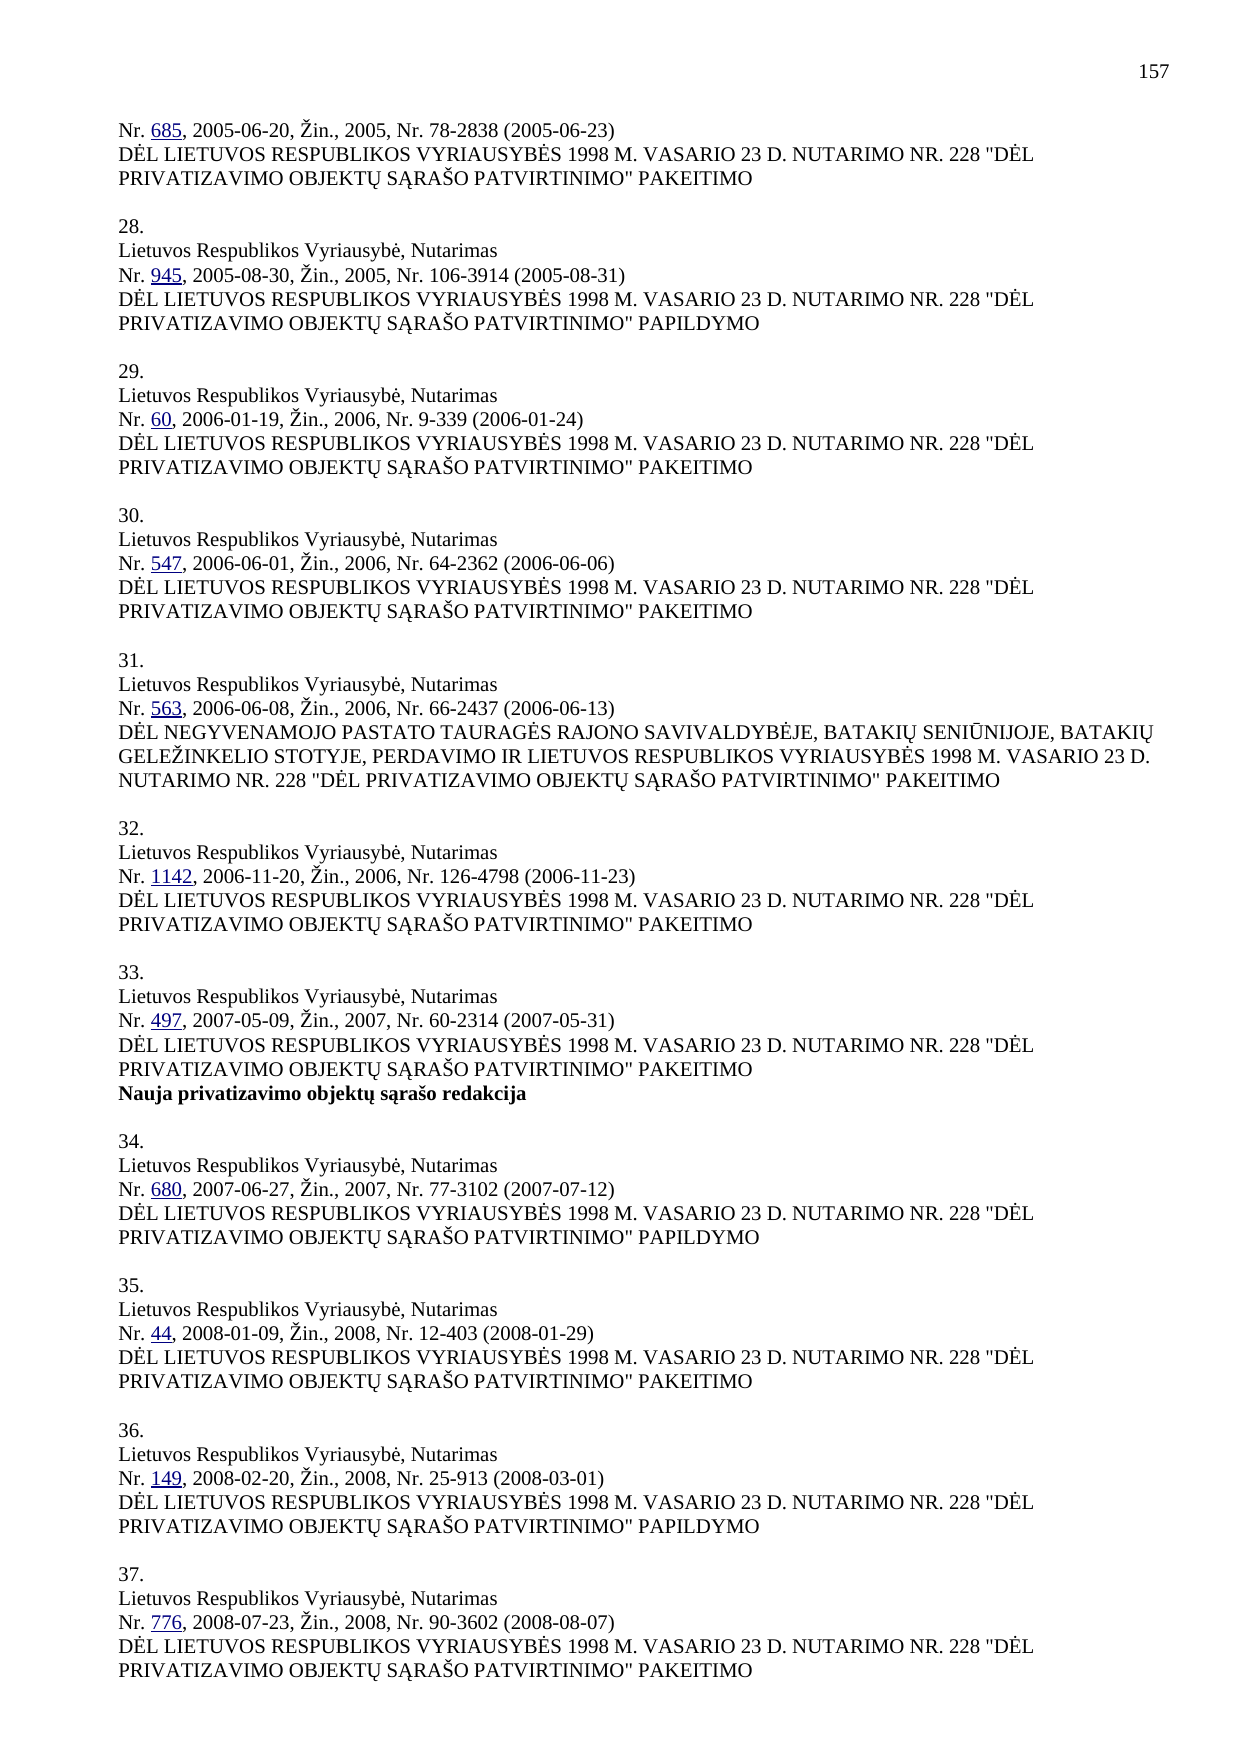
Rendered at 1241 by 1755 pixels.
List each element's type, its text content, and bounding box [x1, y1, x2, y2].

text Lietuvos Respublikos Vyriausybė, Nutarimas [118, 672, 1169, 696]
text 31. [118, 647, 1169, 672]
text 36. [118, 1417, 1169, 1442]
text DĖL LIETUVOS RESPUBLIKOS VYRIAUSYBĖS 1998 M. VASARIO 23 D. NUTARIMO NR. 228 "DĖL PRIVATIZAVIMO OBJEKTŲ SĄRAŠO PATVIRTINIMO" PAKEITIMO [118, 888, 1169, 936]
text DĖL LIETUVOS RESPUBLIKOS VYRIAUSYBĖS 1998 M. VASARIO 23 D. NUTARIMO NR. 228 "DĖL PRIVATIZAVIMO OBJEKTŲ SĄRAŠO PATVIRTINIMO" PAKEITIMO [118, 431, 1169, 479]
text 32. [118, 816, 1169, 840]
text Nr. 776, 2008-07-23, Žin., 2008, Nr. 90-3602 (2008-08-07) [118, 1610, 1169, 1634]
text Nr. 945, 2005-08-30, Žin., 2005, Nr. 106-3914 (2005-08-31) [118, 262, 1169, 287]
text 28. [118, 214, 1169, 238]
text Nr. 1142, 2006-11-20, Žin., 2006, Nr. 126-4798 (2006-11-23) [118, 864, 1169, 888]
text 30. [118, 503, 1169, 527]
text Nauja privatizavimo objektų sąrašo redakcija [118, 1081, 1169, 1105]
text Lietuvos Respublikos Vyriausybė, Nutarimas [118, 1442, 1169, 1466]
text Lietuvos Respublikos Vyriausybė, Nutarimas [118, 238, 1169, 262]
text Lietuvos Respublikos Vyriausybė, Nutarimas [118, 1153, 1169, 1177]
text Lietuvos Respublikos Vyriausybė, Nutarimas [118, 984, 1169, 1008]
text Nr. 563, 2006-06-08, Žin., 2006, Nr. 66-2437 (2006-06-13) [118, 696, 1169, 720]
text DĖL LIETUVOS RESPUBLIKOS VYRIAUSYBĖS 1998 M. VASARIO 23 D. NUTARIMO NR. 228 "DĖL PRIVATIZAVIMO OBJEKTŲ SĄRAŠO PATVIRTINIMO" PAPILDYMO [118, 287, 1169, 335]
text 33. [118, 960, 1169, 984]
text Lietuvos Respublikos Vyriausybė, Nutarimas [118, 1586, 1169, 1610]
text Lietuvos Respublikos Vyriausybė, Nutarimas [118, 840, 1169, 864]
text 35. [118, 1273, 1169, 1297]
text Nr. 497, 2007-05-09, Žin., 2007, Nr. 60-2314 (2007-05-31) [118, 1008, 1169, 1032]
text DĖL LIETUVOS RESPUBLIKOS VYRIAUSYBĖS 1998 M. VASARIO 23 D. NUTARIMO NR. 228 "DĖL PRIVATIZAVIMO OBJEKTŲ SĄRAŠO PATVIRTINIMO" PAKEITIMO [118, 1032, 1169, 1081]
text Nr. 680, 2007-06-27, Žin., 2007, Nr. 77-3102 (2007-07-12) [118, 1177, 1169, 1201]
text Lietuvos Respublikos Vyriausybė, Nutarimas [118, 1297, 1169, 1321]
text DĖL LIETUVOS RESPUBLIKOS VYRIAUSYBĖS 1998 M. VASARIO 23 D. NUTARIMO NR. 228 "DĖL PRIVATIZAVIMO OBJEKTŲ SĄRAŠO PATVIRTINIMO" PAKEITIMO [118, 1634, 1169, 1682]
text Lietuvos Respublikos Vyriausybė, Nutarimas [118, 383, 1169, 407]
text DĖL LIETUVOS RESPUBLIKOS VYRIAUSYBĖS 1998 M. VASARIO 23 D. NUTARIMO NR. 228 "DĖL PRIVATIZAVIMO OBJEKTŲ SĄRAŠO PATVIRTINIMO" PAKEITIMO [118, 1345, 1169, 1393]
text Nr. 60, 2006-01-19, Žin., 2006, Nr. 9-339 (2006-01-24) [118, 407, 1169, 431]
text DĖL LIETUVOS RESPUBLIKOS VYRIAUSYBĖS 1998 M. VASARIO 23 D. NUTARIMO NR. 228 "DĖL PRIVATIZAVIMO OBJEKTŲ SĄRAŠO PATVIRTINIMO" PAPILDYMO [118, 1490, 1169, 1538]
text DĖL LIETUVOS RESPUBLIKOS VYRIAUSYBĖS 1998 M. VASARIO 23 D. NUTARIMO NR. 228 "DĖL PRIVATIZAVIMO OBJEKTŲ SĄRAŠO PATVIRTINIMO" PAPILDYMO [118, 1201, 1169, 1249]
text Nr. 149, 2008-02-20, Žin., 2008, Nr. 25-913 (2008-03-01) [118, 1466, 1169, 1490]
text Nr. 685, 2005-06-20, Žin., 2005, Nr. 78-2838 (2005-06-23) [118, 118, 1169, 142]
text 34. [118, 1129, 1169, 1153]
text DĖL LIETUVOS RESPUBLIKOS VYRIAUSYBĖS 1998 M. VASARIO 23 D. NUTARIMO NR. 228 "DĖL PRIVATIZAVIMO OBJEKTŲ SĄRAŠO PATVIRTINIMO" PAKEITIMO [118, 575, 1169, 623]
text 29. [118, 359, 1169, 383]
text DĖL LIETUVOS RESPUBLIKOS VYRIAUSYBĖS 1998 M. VASARIO 23 D. NUTARIMO NR. 228 "DĖL PRIVATIZAVIMO OBJEKTŲ SĄRAŠO PATVIRTINIMO" PAKEITIMO [118, 142, 1169, 190]
text Lietuvos Respublikos Vyriausybė, Nutarimas [118, 527, 1169, 551]
text DĖL NEGYVENAMOJO PASTATO TAURAGĖS RAJONO SAVIVALDYBĖJE, BATAKIŲ SENIŪNIJOJE, BATAKIŲ GELEŽINKELIO STOTYJE, PERDAVIMO IR LIETUVOS RESPUBLIKOS VYRIAUSYBĖS 1998 M. VASARIO 23 D. NUTARIMO NR. 228 "DĖL PRIVATIZAVIMO OBJEKTŲ SĄRAŠO PATVIRTINIMO" PAKEITIMO [118, 720, 1169, 792]
text Nr. 44, 2008-01-09, Žin., 2008, Nr. 12-403 (2008-01-29) [118, 1321, 1169, 1345]
text 37. [118, 1562, 1169, 1586]
text Nr. 547, 2006-06-01, Žin., 2006, Nr. 64-2362 (2006-06-06) [118, 551, 1169, 575]
